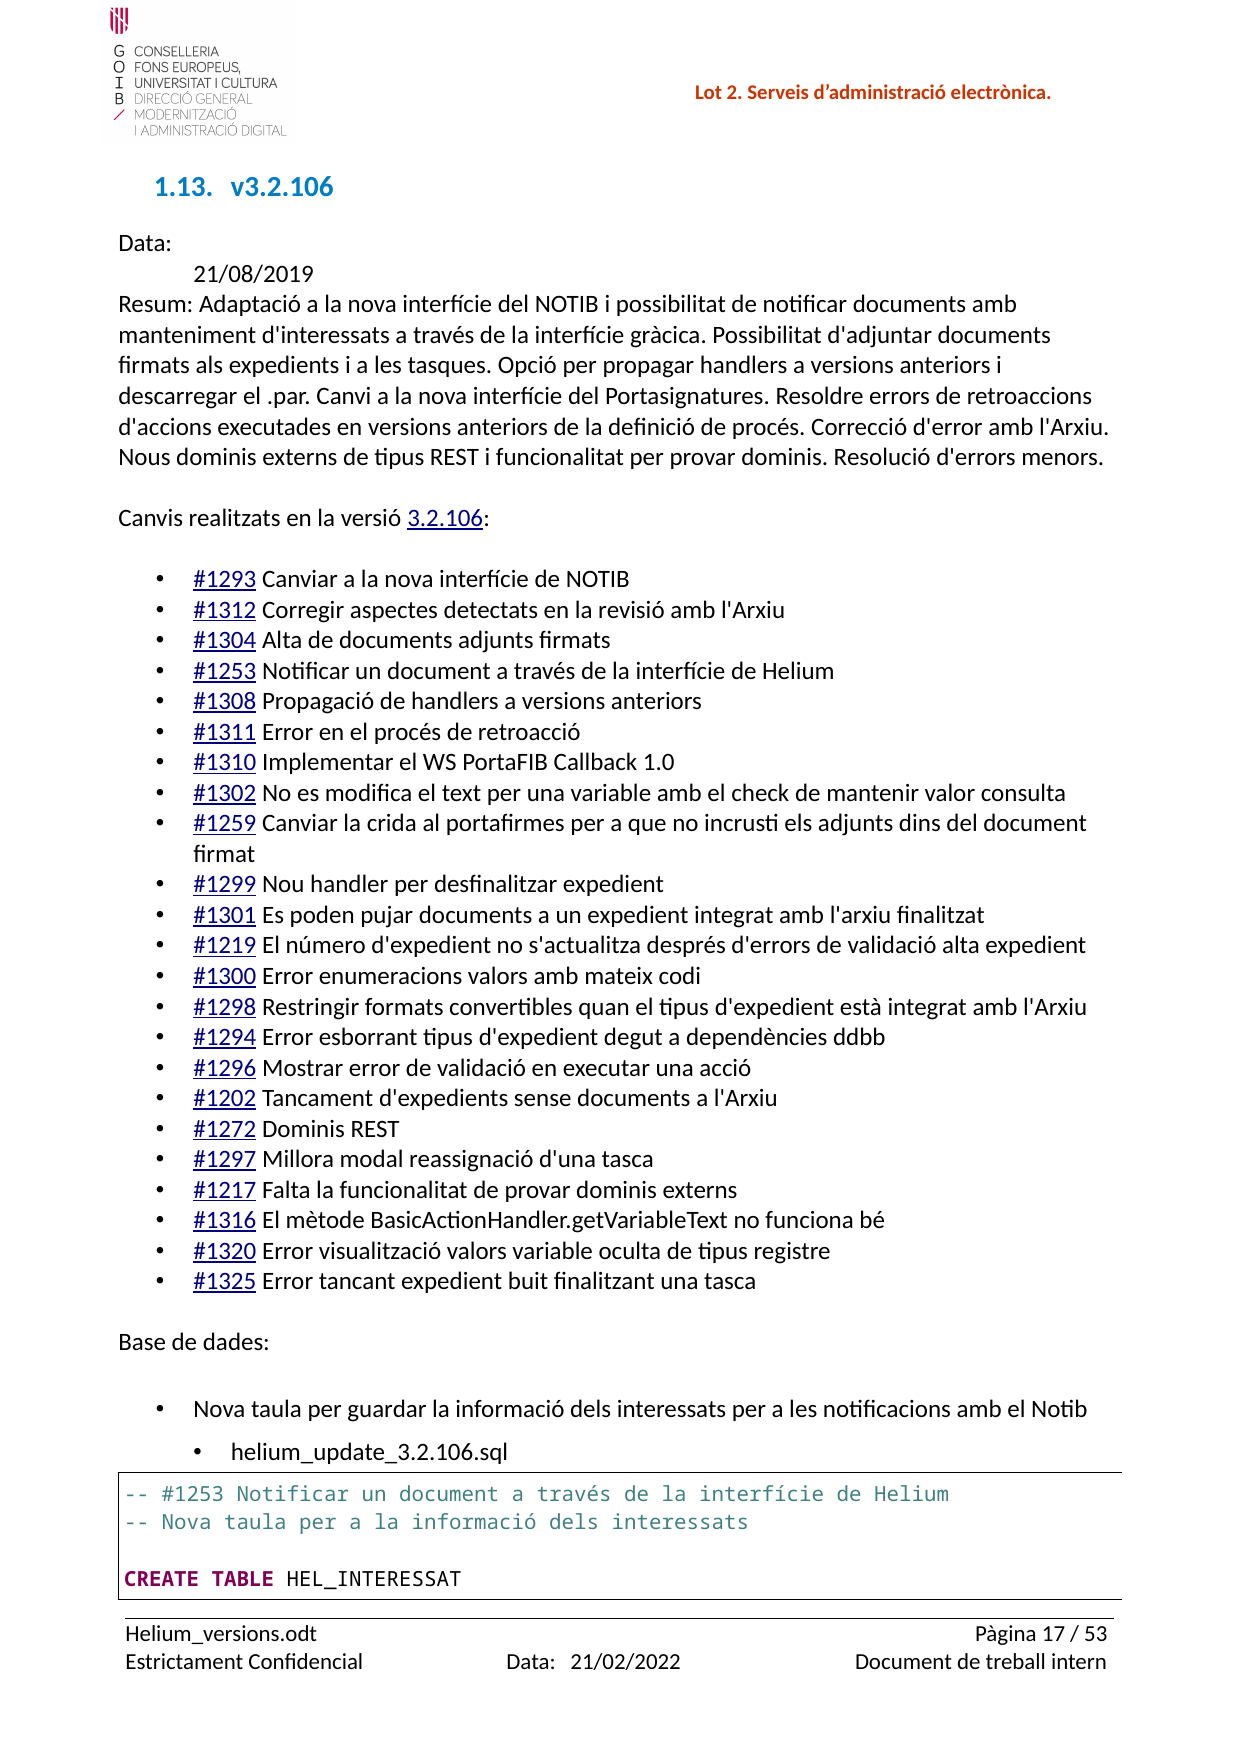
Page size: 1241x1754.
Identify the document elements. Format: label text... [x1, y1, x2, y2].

table_header -- #1253 Notificar un document a través de la interfície de Helium -- Nova taula per a la informació dels interessats CREATE TABLE HEL_INTERESSAT [119, 1473, 1122, 1598]
list #1296 Mostrar error de validació en executar una acció [156, 1052, 1122, 1082]
list #1294 Error esborrant tipus d'expedient degut a dependències ddbb [156, 1021, 1122, 1052]
subtitle v3.2.106 [153, 168, 1122, 204]
list #1308 Propagació de handlers a versions anteriors [156, 685, 1122, 716]
list #1219 El número d'expedient no s'actualitza després d'errors de validació alta expedient [156, 929, 1122, 960]
list #1298 Restringir formats convertibles quan el tipus d'expedient està integrat amb l'Arxiu [156, 991, 1122, 1021]
list #1300 Error enumeracions valors amb mateix codi [156, 960, 1122, 991]
list #1217 Falta la funcionalitat de provar dominis externs [156, 1174, 1122, 1204]
list helium_update_3.2.106.sql [193, 1436, 1122, 1466]
list #1310 Implementar el WS PortaFIB Callback 1.0 [156, 746, 1122, 777]
list #1293 Canviar a la nova interfície de NOTIB [156, 563, 1122, 594]
list Nova taula per guardar la informació dels interessats per a les notificacions amb el Notib [156, 1393, 1122, 1424]
list #1253 Notificar un document a través de la interfície de Helium [156, 655, 1122, 685]
text Data: [118, 228, 1122, 258]
list #1311 Error en el procés de retroacció [156, 716, 1122, 746]
list #1302 No es modifica el text per una variable amb el check de mantenir valor consulta [156, 777, 1122, 807]
list #1297 Millora modal reassignació d'una tasca [156, 1143, 1122, 1174]
list #1320 Error visualització valors variable oculta de tipus registre [156, 1235, 1122, 1265]
list #1304 Alta de documents adjunts firmats [156, 624, 1122, 655]
list #1272 Dominis REST [156, 1113, 1122, 1143]
picture [100, 0, 297, 144]
list #1202 Tancament d'expedients sense documents a l'Arxiu [156, 1082, 1122, 1113]
list #1316 El mètode BasicActionHandler.getVariableText no funciona bé [156, 1204, 1122, 1235]
text 21/08/2019 [118, 258, 1122, 289]
text Canvis realitzats en la versió 3.2.106: [118, 502, 1122, 533]
list #1259 Canviar la crida al portafirmes per a que no incrusti els adjunts dins del document firmat [156, 807, 1122, 868]
list #1301 Es poden pujar documents a un expedient integrat amb l'arxiu finalitzat [156, 899, 1122, 929]
list #1299 Nou handler per desfinalitzar expedient [156, 868, 1122, 899]
text Base de dades: [118, 1326, 1122, 1357]
text Resum: Adaptació a la nova interfície del NOTIB i possibilitat de notificar documents amb manteniment d'interessats a través de la interfície gràcica. Possibilitat d'adjuntar documents firmats als expedients i a les tasques. Opció per propagar handlers a versions anteriors i descarregar el .par. Canvi a la nova interfície del Portasignatures. Resoldre errors de retroaccions d'accions executades en versions anteriors de la definició de procés. Correcció d'error amb l'Arxiu. Nous dominis externs de tipus REST i funcionalitat per provar dominis. Resolució d'errors menors. [118, 289, 1122, 472]
list #1312 Corregir aspectes detectats en la revisió amb l'Arxiu [156, 594, 1122, 624]
list #1325 Error tancant expedient buit finalitzant una tasca [156, 1265, 1122, 1296]
